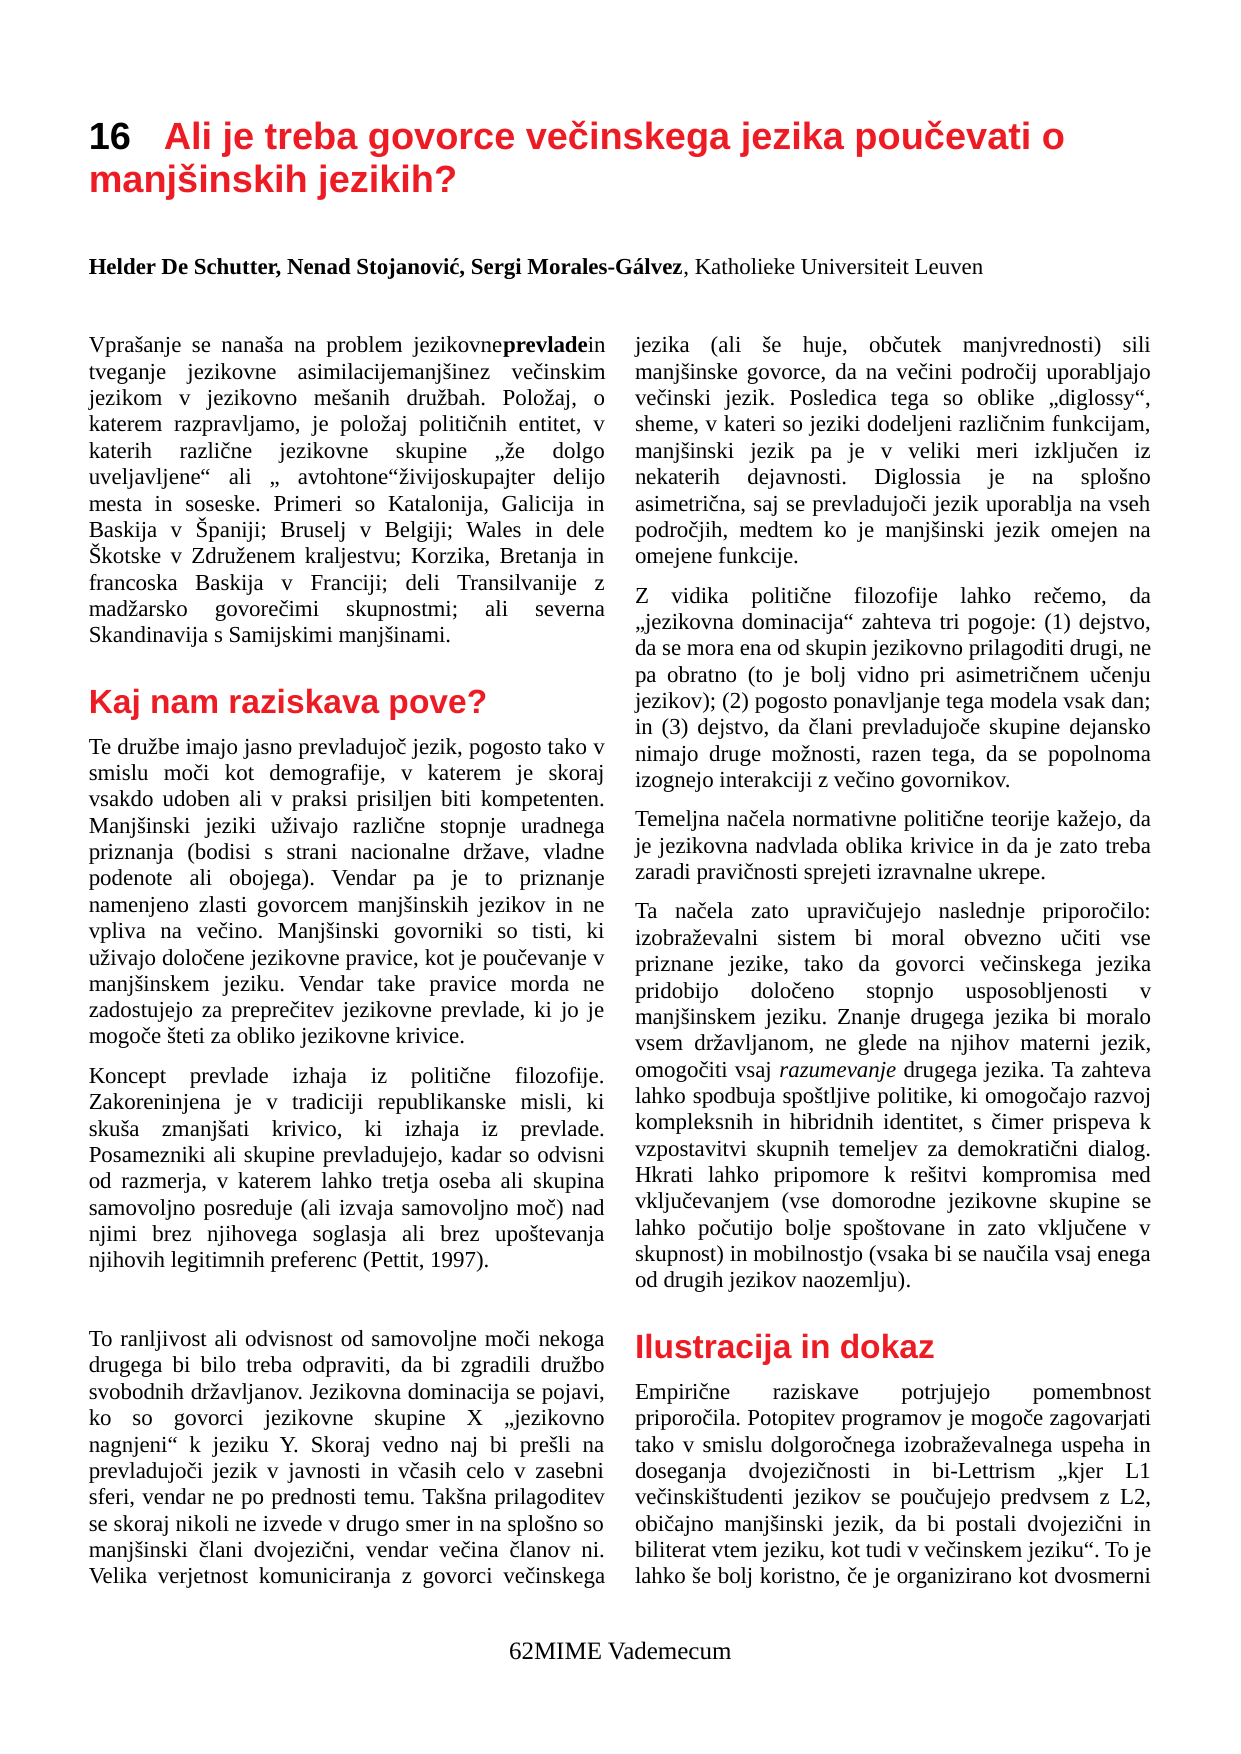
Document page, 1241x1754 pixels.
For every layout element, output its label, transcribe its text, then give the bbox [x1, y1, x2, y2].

text Koncept prevlade izhaja iz politične filozofije. Zakoreninjena je v tradiciji republikanske misli, ki skuša zmanjšati krivico, ki izhaja iz prevlade. Posamezniki ali skupine prevladujejo, kadar so odvisni od razmerja, v katerem lahko tretja oseba ali skupina samovoljno posreduje (ali izvaja samovoljno moč) nad njimi brez njihovega soglasja ali brez upoštevanja njihovih legitimnih preferenc (Pettit, 1997). [88, 1062, 605, 1273]
text Temeljna načela normativne politične teorije kažejo, da je jezikovna nadvlada oblika krivice in da je zato treba zaradi pravičnosti sprejeti izravnalne ukrepe. [635, 806, 1152, 884]
subtitle Kaj nam raziskava pove? [88, 682, 605, 720]
text Vprašanje se nanaša na problem jezikovneprevladein tveganje jezikovne asimilacijemanjšinez večinskim jezikom v jezikovno mešanih družbah. Položaj, o katerem razpravljamo, je položaj političnih entitet, v katerih različne jezikovne skupine „že dolgo uveljavljene“ ali „ avtohtone“živijoskupajter delijo mesta in soseske. Primeri so Katalonija, Galicija in Baskija v Španiji; Bruselj v Belgiji; Wales in dele Škotske v Združenem kraljestvu; Korzika, Bretanja in francoska Baskija v Franciji; deli Transilvanije z madžarsko govorečimi skupnostmi; ali severna Skandinavija s Samijskimi manjšinami. [88, 331, 605, 648]
subtitle Ali je treba govorce večinskega jezika poučevati o manjšinskih jezikih? [88, 113, 1152, 201]
subtitle Ilustracija in dokaz [635, 1327, 1152, 1365]
text Ta načela zato upravičujejo naslednje priporočilo: izobraževalni sistem bi moral obvezno učiti vse priznane jezike, tako da govorci večinskega jezika pridobijo določeno stopnjo usposobljenosti v manjšinskem jeziku. Znanje drugega jezika bi moralo vsem državljanom, ne glede na njihov materni jezik, omogočiti vsaj razumevanje drugega jezika. Ta zahteva lahko spodbuja spoštljive politike, ki omogočajo razvoj kompleksnih in hibridnih identitet, s čimer prispeva k vzpostavitvi skupnih temeljev za demokratični dialog. Hkrati lahko pripomore k rešitvi kompromisa med vključevanjem (vse domorodne jezikovne skupine se lahko počutijo bolje spoštovane in zato vključene v skupnost) in mobilnostjo (vsaka bi se naučila vsaj enega od drugih jezikov naozemlju). [635, 898, 1152, 1293]
text Te družbe imajo jasno prevladujoč jezik, pogosto tako v smislu moči kot demografije, v katerem je skoraj vsakdo udoben ali v praksi prisiljen biti kompetenten. Manjšinski jeziki uživajo različne stopnje uradnega priznanja (bodisi s strani nacionalne države, vladne podenote ali obojega). Vendar pa je to priznanje namenjeno zlasti govorcem manjšinskih jezikov in ne vpliva na večino. Manjšinski govorniki so tisti, ki uživajo določene jezikovne pravice, kot je poučevanje v manjšinskem jeziku. Vendar take pravice morda ne zadostujejo za preprečitev jezikovne prevlade, ki jo je mogoče šteti za obliko jezikovne krivice. [88, 733, 605, 1049]
text To ranljivost ali odvisnost od samovoljne moči nekoga drugega bi bilo treba odpraviti, da bi zgradili družbo svobodnih državljanov. Jezikovna dominacija se pojavi, ko so govorci jezikovne skupine X „jezikovno nagnjeni“ k jeziku Y. Skoraj vedno naj bi prešli na prevladujoči jezik v javnosti in včasih celo v zasebni sferi, vendar ne po prednosti temu. Takšna prilagoditev se skoraj nikoli ne izvede v drugo smer in na splošno so manjšinski člani dvojezični, vendar večina članov ni. Velika verjetnost komuniciranja z govorci večinskega [88, 1325, 605, 1589]
text jezika (ali še huje, občutek manjvrednosti) sili manjšinske govorce, da na večini področij uporabljajo večinski jezik. Posledica tega so oblike „diglossy“, sheme, v kateri so jeziki dodeljeni različnim funkcijam, manjšinski jezik pa je v veliki meri izključen iz nekaterih dejavnosti. Diglossia je na splošno asimetrična, saj se prevladujoči jezik uporablja na vseh področjih, medtem ko je manjšinski jezik omejen na omejene funkcije. [635, 331, 1152, 569]
text Empirične raziskave potrjujejo pomembnost priporočila. Potopitev programov je mogoče zagovarjati tako v smislu dolgoročnega izobraževalnega uspeha in doseganja dvojezičnosti in bi-Lettrism „kjer L1 večinskištudenti jezikov se poučujejo predvsem z L2, običajno manjšinski jezik, da bi postali dvojezični in biliterat vtem jeziku, kot tudi v večinskem jeziku“. To je lahko še bolj koristno, če je organizirano kot dvosmerni [635, 1378, 1152, 1589]
text Z vidika politične filozofije lahko rečemo, da „jezikovna dominacija“ zahteva tri pogoje: (1) dejstvo, da se mora ena od skupin jezikovno prilagoditi drugi, ne pa obratno (to je bolj vidno pri asimetričnem učenju jezikov); (2) pogosto ponavljanje tega modela vsak dan; in (3) dejstvo, da člani prevladujoče skupine dejansko nimajo druge možnosti, razen tega, da se popolnoma izognejo interakciji z večino govornikov. [635, 582, 1152, 792]
text Helder De Schutter, Nenad Stojanović, Sergi Morales-Gálvez, Katholieke Universiteit Leuven [88, 253, 1152, 279]
